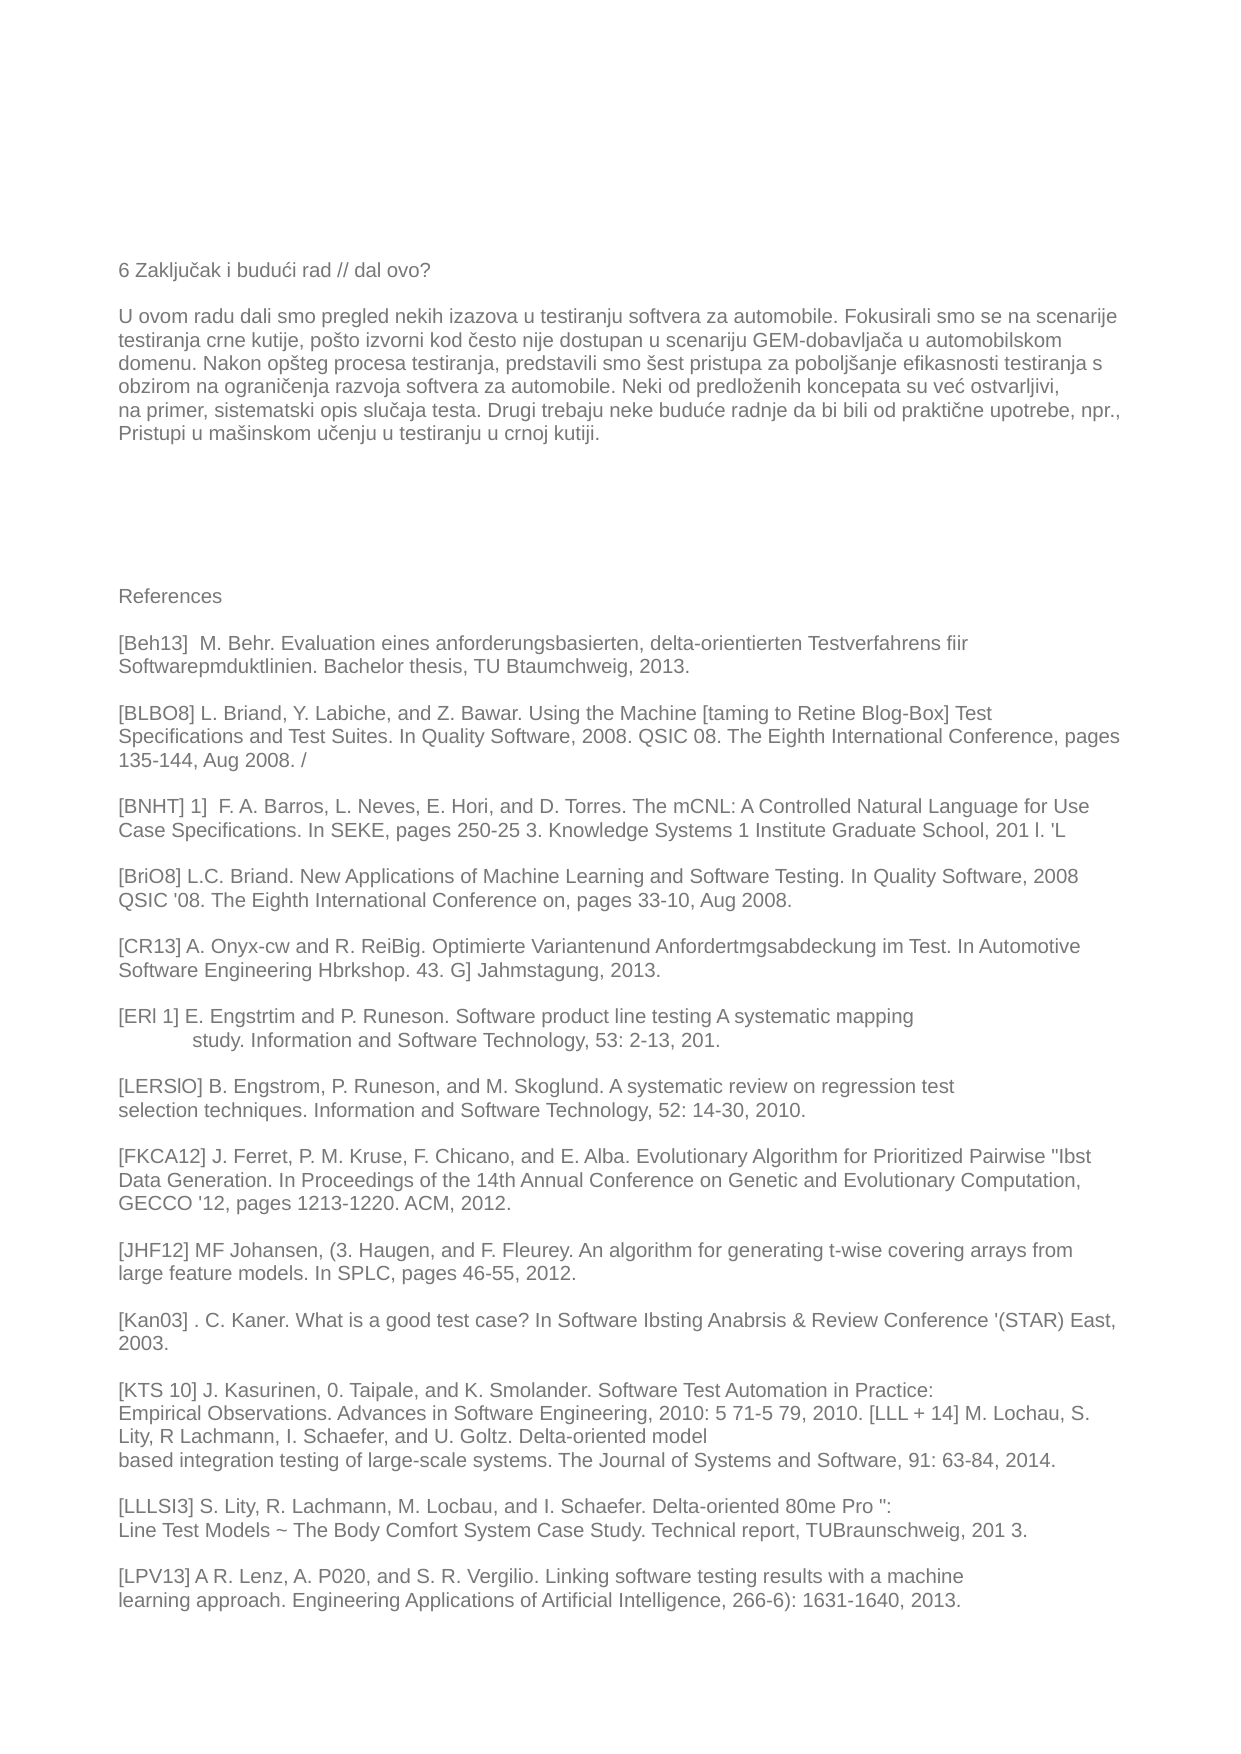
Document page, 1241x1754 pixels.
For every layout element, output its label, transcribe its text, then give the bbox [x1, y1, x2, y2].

text [JHF12] MF Johansen, (3. Haugen, and F. Fleurey. An algorithm for generating t-wise covering arrays from large feature models. In SPLC, pages 46-55, 2012. [118, 1238, 1122, 1285]
text study. Information and Software Technology, 53: 2-13, 201. [118, 1028, 1122, 1051]
text [BNHT] 1] F. A. Barros, L. Neves, E. Hori, and D. Torres. The mCNL: A Controlled Natural Language for Use Case Specifications. In SEKE, pages 250-25 3. Knowledge Systems 1 Institute Graduate School, 201 l. 'L [118, 795, 1122, 841]
text [LPV13] A R. Lenz, A. P020, and S. R. Vergilio. Linking software testing results with a machine [118, 1565, 1122, 1588]
text References [118, 585, 1122, 608]
text [BriO8] L.C. Briand. New Applications of Machine Learning and Software Testing. In Quality Software, 2008 QSIC '08. The Eighth International Conference on, pages 33-10, Aug 2008. [118, 865, 1122, 911]
text [Kan03] . C. Kaner. What is a good test case? In Software Ibsting Anabrsis & Review Conference '(STAR) East, 2003. [118, 1308, 1122, 1355]
text [Beh13] M. Behr. Evaluation eines anforderungsbasierten, delta-orientierten Testverfahrens fiir Softwarepmduktlinien. Bachelor thesis, TU Btaumchweig, 2013. [118, 631, 1122, 678]
text [KTS 10] J. Kasurinen, 0. Taipale, and K. Smolander. Software Test Automation in Practice: [118, 1378, 1122, 1401]
text [LLLSI3] S. Lity, R. Lachmann, M. Locbau, and I. Schaefer. Delta-oriented 80me Pro ": [118, 1495, 1122, 1518]
text based integration testing of large-scale systems. The Journal of Systems and Software, 91: 63-84, 2014. [118, 1448, 1122, 1471]
text 6 Zaključak i budući rad // dal ovo? U ovom radu dali smo pregled nekih izazova u testiranju softvera za automobile. Fokusirali smo se na scenarije testiranja crne kutije, pošto izvorni kod često nije dostupan u scenariju GEM-dobavljača u automobilskom domenu. Nakon opšteg procesa testiranja, predstavili smo šest pristupa za poboljšanje efikasnosti testiranja s obzirom na ograničenja razvoja softvera za automobile. Neki od predloženih koncepata su već ostvarljivi, na primer, sistematski opis slučaja testa. Drugi trebaju neke buduće radnje da bi bili od praktične upotrebe, npr., Pristupi u mašinskom učenju u testiranju u crnoj kutiji. [118, 258, 1122, 468]
text [FKCA12] J. Ferret, P. M. Kruse, F. Chicano, and E. Alba. Evolutionary Algorithm for Prioritized Pairwise "Ibst Data Generation. In Proceedings of the 14th Annual Conference on Genetic and Evolutionary Computation, GECCO '12, pages 1213-1220. ACM, 2012. [118, 1145, 1122, 1215]
text [ERl 1] E. Engstrtim and P. Runeson. Software product line testing A systematic mapping [118, 1005, 1122, 1028]
text learning approach. Engineering Applications of Artificial Intelligence, 266-6): 1631-1640, 2013. [118, 1588, 1122, 1611]
text [LERSlO] B. Engstrom, P. Runeson, and M. Skoglund. A systematic review on regression test [118, 1075, 1122, 1098]
text Line Test Models ~ The Body Comfort System Case Study. Technical report, TUBraunschweig, 201 3. [118, 1518, 1122, 1541]
text [BLBO8] L. Briand, Y. Labiche, and Z. Bawar. Using the Machine [taming to Retine Blog-Box] Test Specifications and Test Suites. In Quality Software, 2008. QSIC 08. The Eighth International Conference, pages 135-144, Aug 2008. / [118, 701, 1122, 771]
text [CR13] A. Onyx-cw and R. ReiBig. Optimierte Variantenund Anfordertmgsabdeckung im Test. In Automotive Software Engineering Hbrkshop. 43. G] Jahmstagung, 2013. [118, 935, 1122, 981]
text Empirical Observations. Advances in Software Engineering, 2010: 5 71-5 79, 2010. [LLL + 14] M. Lochau, S. Lity, R Lachmann, I. Schaefer, and U. Goltz. Delta-oriented model [118, 1401, 1122, 1448]
text selection techniques. Information and Software Technology, 52: 14-30, 2010. [118, 1098, 1122, 1121]
